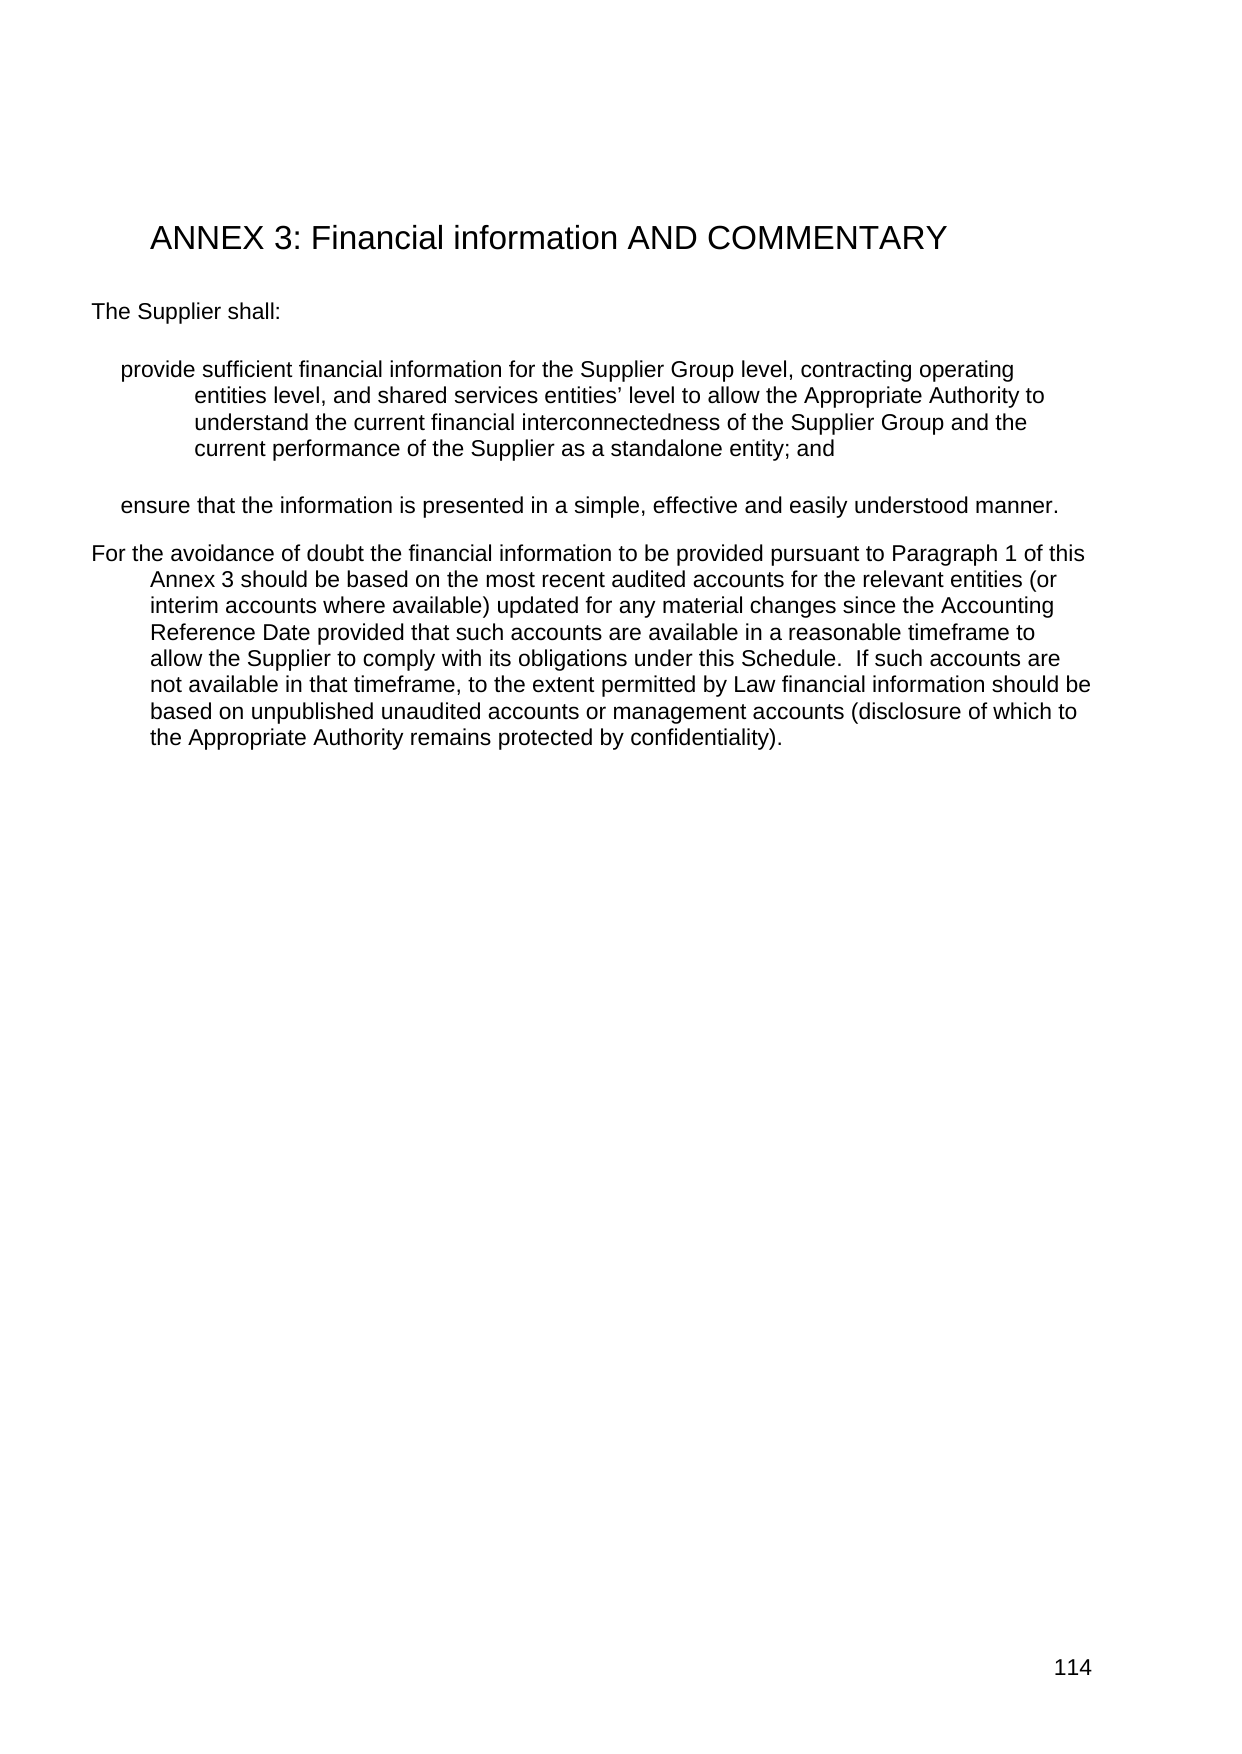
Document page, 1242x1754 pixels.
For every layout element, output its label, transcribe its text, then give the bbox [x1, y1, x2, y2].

subtitle The Supplier shall: [91, 298, 1092, 324]
subtitle ensure that the information is presented in a simple, effective and easily understood manner. [120, 492, 1092, 519]
subtitle For the avoidance of doubt the financial information to be provided pursuant to Paragraph 1 of this Annex 3 should be based on the most recent audited accounts for the relevant entities (or interim accounts where available) updated for any material changes since the Accounting Reference Date provided that such accounts are available in a reasonable timeframe to allow the Supplier to comply with its obligations under this Schedule. If such accounts are not available in that timeframe, to the extent permitted by Law financial information should be based on unpublished unaudited accounts or management accounts (disclosure of which to the Appropriate Authority remains protected by confidentiality). [91, 539, 1092, 750]
subtitle ANNEX 3: Financial information AND COMMENTARY [150, 218, 1092, 256]
subtitle provide sufficient financial information for the Supplier Group level, contracting operating entities level, and shared services entities’ level to allow the Appropriate Authority to understand the current financial interconnectedness of the Supplier Group and the current performance of the Supplier as a standalone entity; and [120, 356, 1092, 461]
